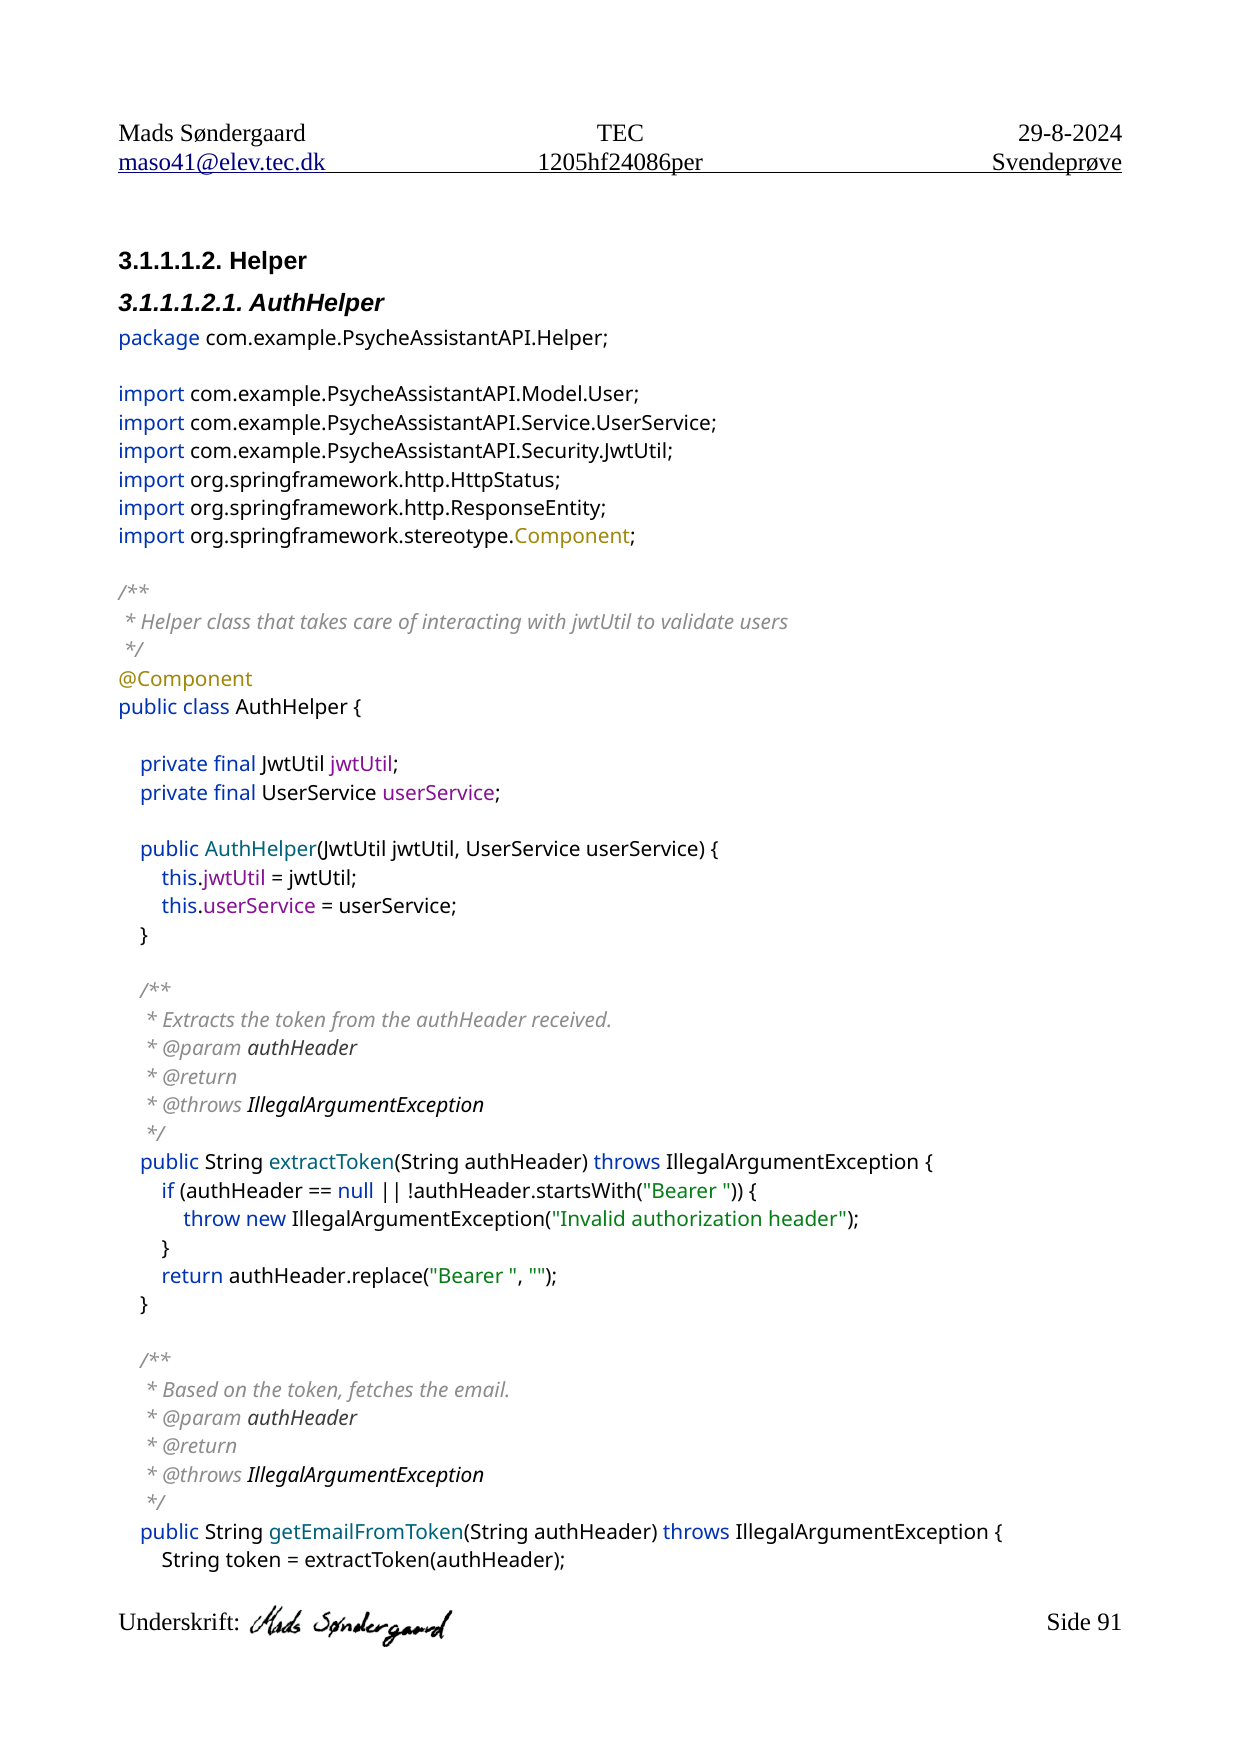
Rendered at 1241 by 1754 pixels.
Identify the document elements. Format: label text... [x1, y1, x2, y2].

subtitle 3.1.1.1.2.1. AuthHelper [118, 288, 1122, 316]
picture [244, 1600, 458, 1647]
subtitle 3.1.1.1.2. Helper [118, 246, 1122, 275]
text package com.example.PsycheAssistantAPI.Helper; import com.example.PsycheAssistantAPI.Model.User; import com.example.PsycheAssistantAPI.Service.UserService; import com.example.PsycheAssistantAPI.Security.JwtUtil; import org.springframework.http.HttpStatus; import org.springframework.http.ResponseEntity; import org.springframework.stereotype.Component; /** * Helper class that takes care of interacting with jwtUtil to validate users */ @Component public class AuthHelper { private final JwtUtil jwtUtil; private final UserService userService; public AuthHelper(JwtUtil jwtUtil, UserService userService) { this.jwtUtil = jwtUtil; this.userService = userService; } /** * Extracts the token from the authHeader received. * @param authHeader * @return * @throws IllegalArgumentException */ public String extractToken(String authHeader) throws IllegalArgumentException { if (authHeader == null || !authHeader.startsWith("Bearer ")) { throw new IllegalArgumentException("Invalid authorization header"); } return authHeader.replace("Bearer ", ""); } /** * Based on the token, fetches the email. * @param authHeader * @return * @throws IllegalArgumentException */ public String getEmailFromToken(String authHeader) throws IllegalArgumentException { String token = extractToken(authHeader); [118, 323, 1122, 1574]
